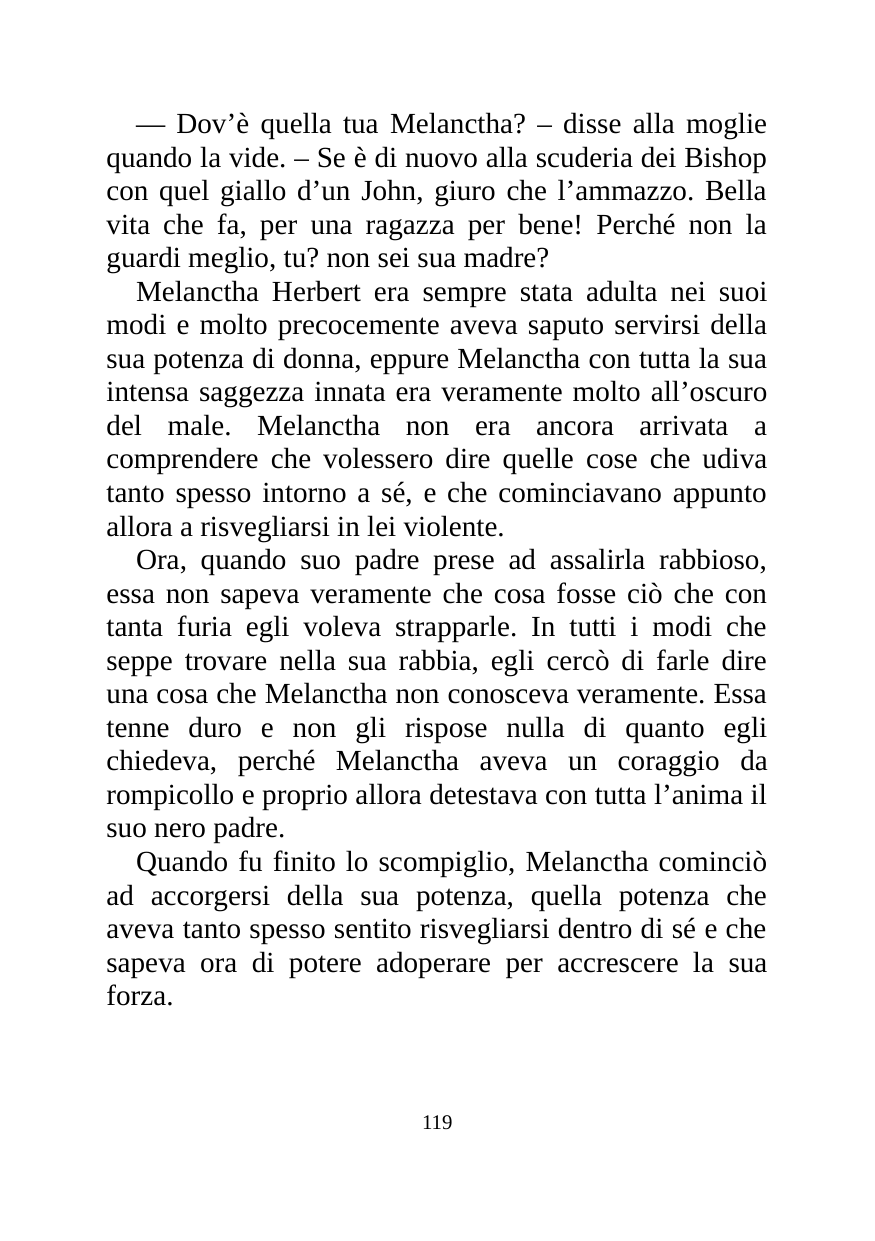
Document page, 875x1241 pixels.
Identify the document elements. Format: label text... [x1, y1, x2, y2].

text Melanctha Herbert era sempre stata adulta nei suoi modi e molto precocemente aveva saputo servirsi della sua potenza di donna, eppure Melanctha con tutta la sua intensa saggezza innata era veramente molto all’oscuro del male. Melanctha non era ancora arrivata a comprendere che volessero dire quelle cose che udiva tanto spesso intorno a sé, e che cominciavano appunto allora a risvegliarsi in lei violente. [106, 274, 768, 542]
text — Dov’è quella tua Melanctha? – disse alla moglie quando la vide. – Se è di nuovo alla scuderia dei Bishop con quel giallo d’un John, giuro che l’ammazzo. Bella vita che fa, per una ragazza per bene! Perché non la guardi meglio, tu? non sei sua madre? [106, 106, 768, 274]
text Ora, quando suo padre prese ad assalirla rabbioso, essa non sapeva veramente che cosa fosse ciò che con tanta furia egli voleva strapparle. In tutti i modi che seppe trovare nella sua rabbia, egli cercò di farle dire una cosa che Melanctha non conosceva veramente. Essa tenne duro e non gli rispose nulla di quanto egli chiedeva, perché Melanctha aveva un coraggio da rompicollo e proprio allora detestava con tutta l’anima il suo nero padre. [106, 542, 768, 844]
text Quando fu finito lo scompiglio, Melanctha cominciò ad accorgersi della sua potenza, quella potenza che aveva tanto spesso sentito risvegliarsi dentro di sé e che sapeva ora di potere adoperare per accrescere la sua forza. [106, 844, 768, 1012]
